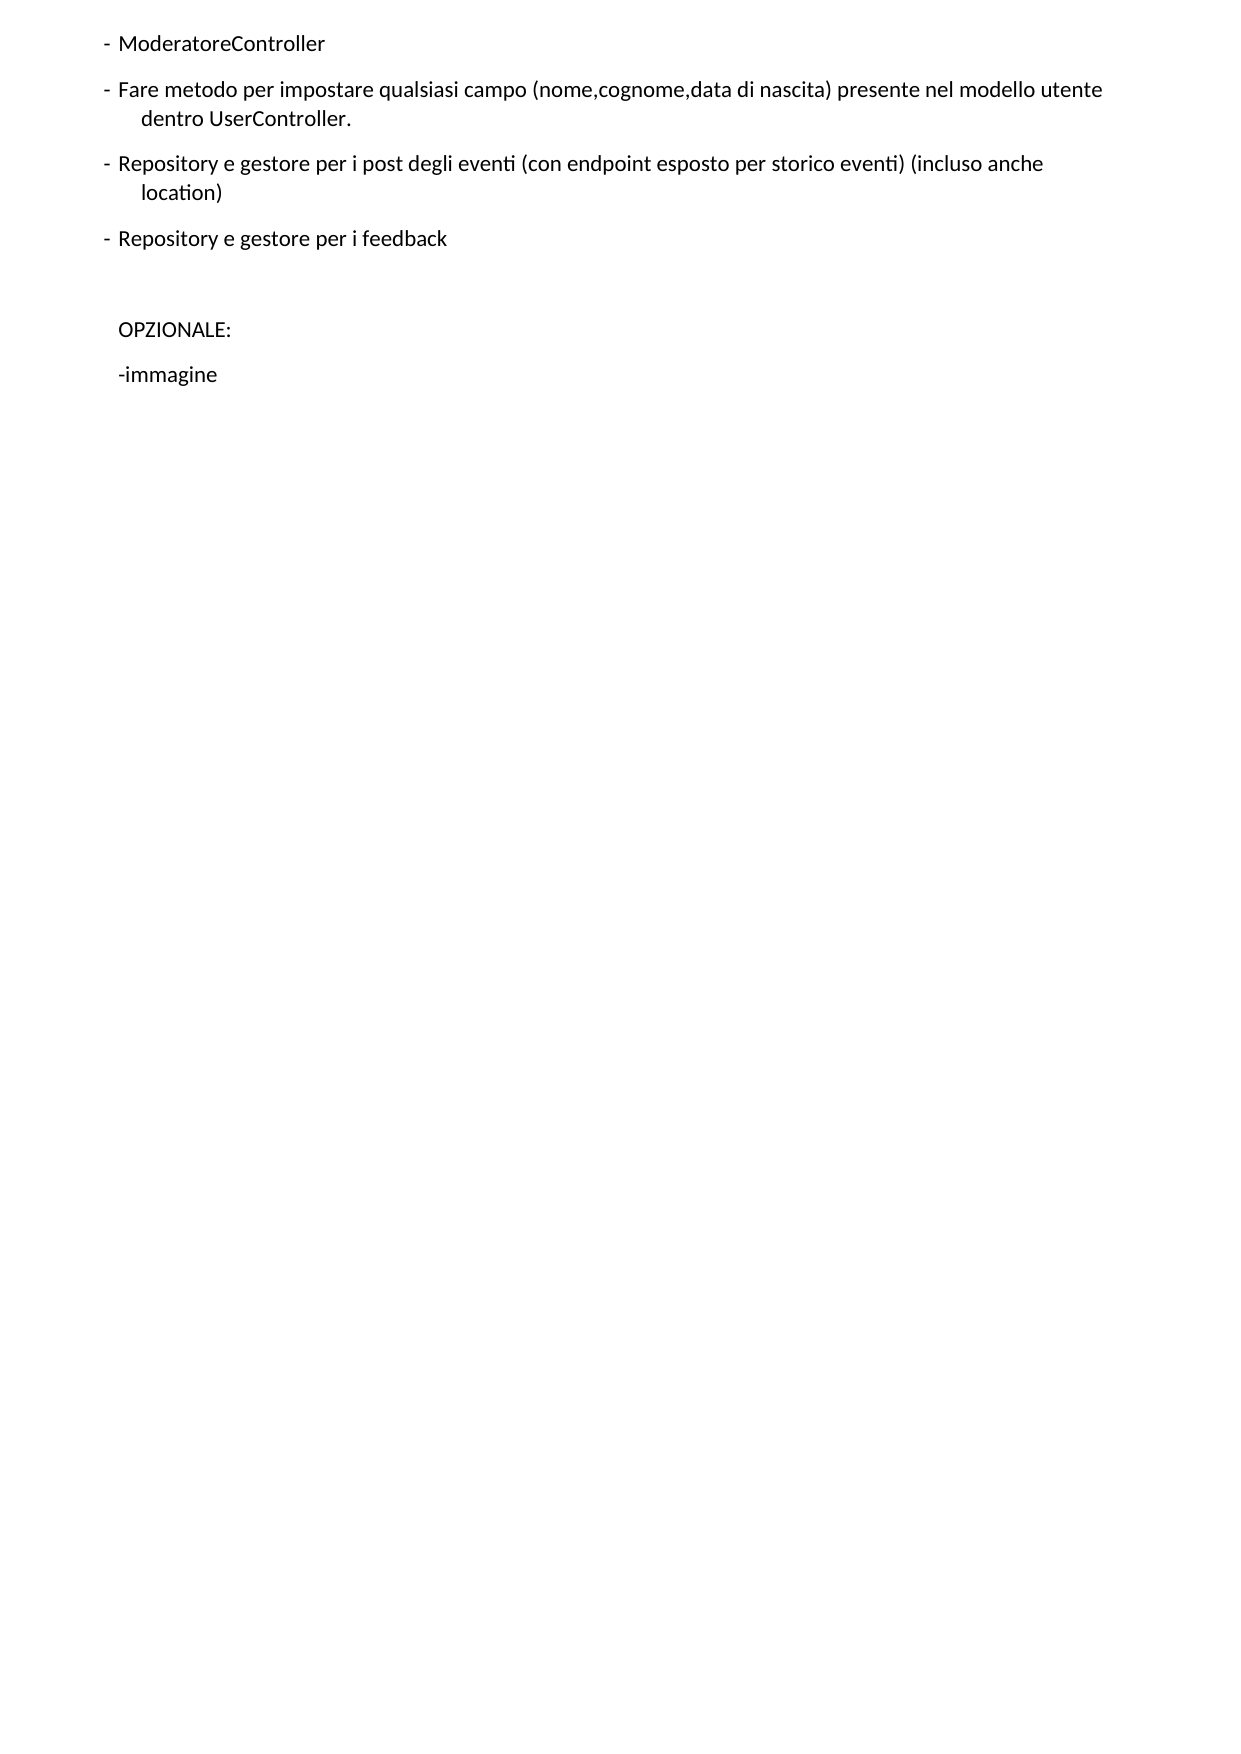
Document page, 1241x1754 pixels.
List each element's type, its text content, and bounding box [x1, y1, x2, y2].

list Fare metodo per impostare qualsiasi campo (nome,cognome,data di nascita) presente nel modello utente dentro UserController. [103, 75, 1122, 132]
text -immagine [118, 360, 1122, 388]
text OPZIONALE: [118, 315, 1122, 343]
list ModeratoreController [103, 29, 1122, 58]
list Repository e gestore per i feedback [103, 224, 1122, 252]
list Repository e gestore per i post degli eventi (con endpoint esposto per storico eventi) (incluso anche location) [103, 149, 1122, 206]
